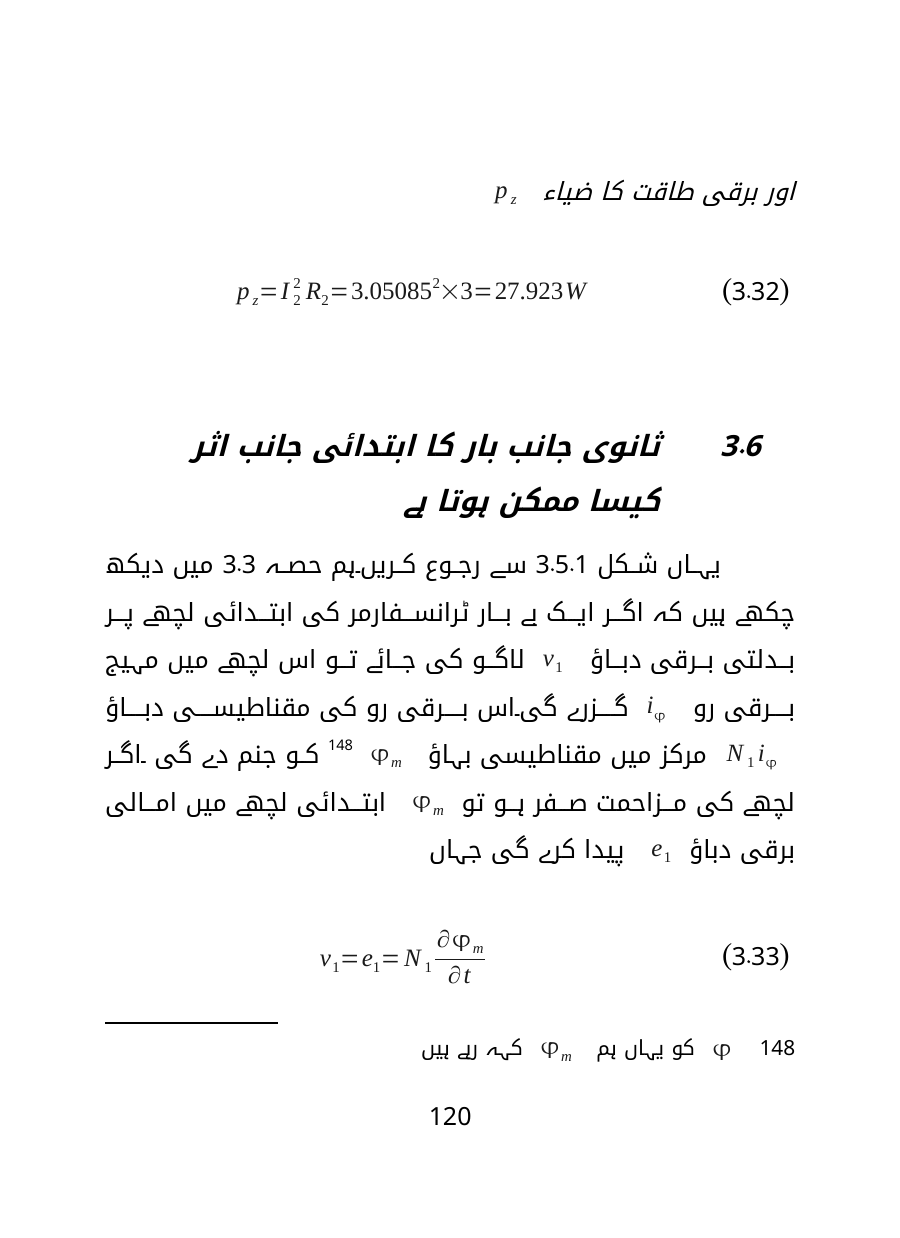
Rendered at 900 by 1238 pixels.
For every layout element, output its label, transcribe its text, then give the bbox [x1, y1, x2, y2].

text یہاں شکل 35 سے رجوع کریں۔ہم حصہ 3.3 میں دیکھ چکھے ہیں کہ اگر ایک بے بار ٹرانسفارمر کی ابتدائی لچھے پر بدلتی برقی دباؤ لاگو کی جائے تو اس لچھے میں مہیج برقی رو گزرے گی۔اس برقی رو کی مقناطیسی دباؤ مرکز میں مقناطیسی بہاؤ کو جنم دے گی ۔اگر لچھے کی مزاحمت صفر ہو تو ابتدائی لچھے میں امالی برقی دباؤ پیدا کرے گی جہاں [105, 542, 795, 874]
text کو یہاں ہم کہہ رہے ہیں [105, 1029, 795, 1068]
table_header (3.32) [706, 262, 795, 334]
table_header [105, 920, 692, 1007]
table_header [105, 262, 706, 334]
subtitle ثانوی جانب بار کا ابتدائی جانب اثر کیسا ممکن ہوتا ہے [105, 419, 720, 529]
text اور برقی طاقت کا ضیاء [105, 168, 795, 216]
table_header (3.33) [693, 920, 795, 1007]
